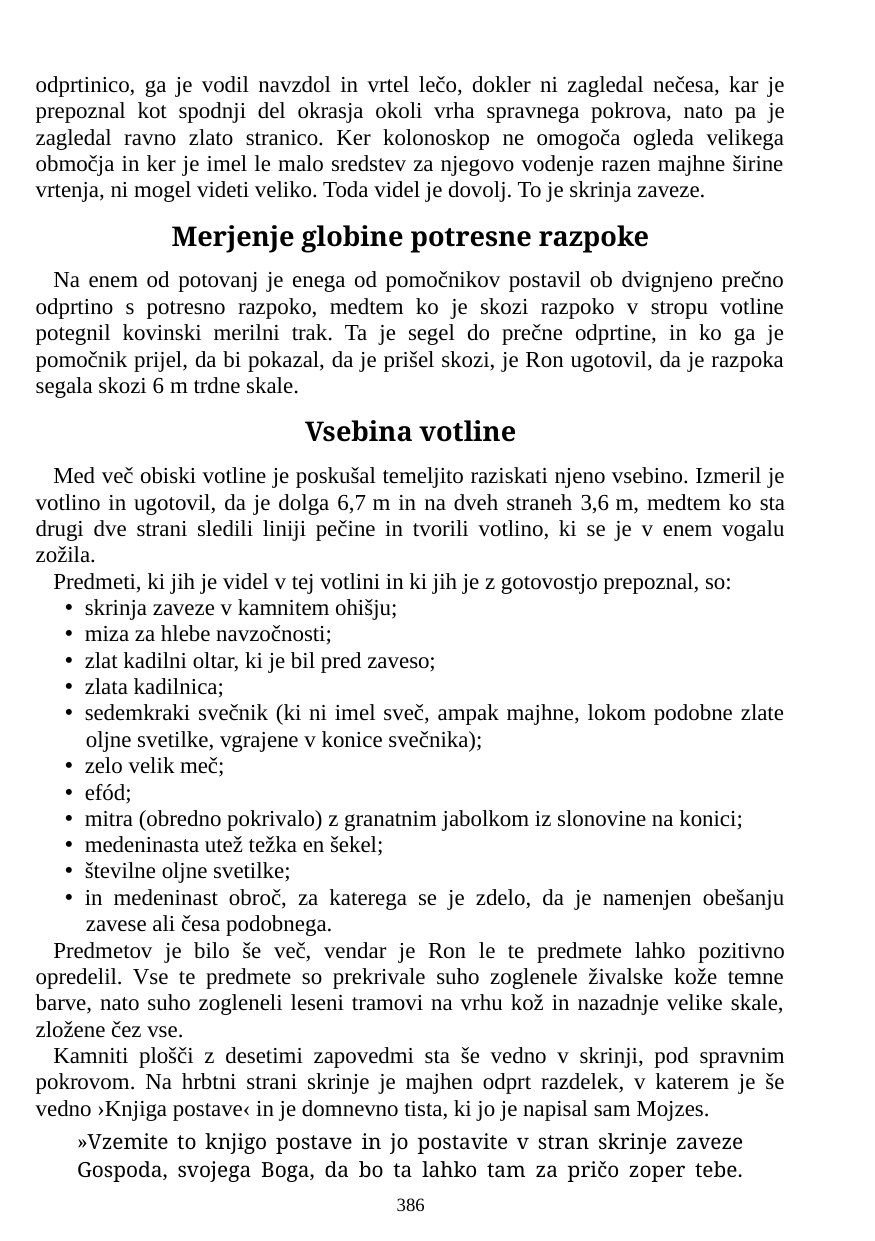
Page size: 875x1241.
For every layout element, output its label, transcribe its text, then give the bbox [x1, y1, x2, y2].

list sedemkraki svečnik (ki ni imel sveč, ampak majhne, lokom podobne zlate oljne svetilke, vgrajene v konice svečnika); [65, 699, 786, 752]
list skrinja zaveze v kamnitem ohišju; [65, 594, 786, 620]
text Predmetov je bilo še več, vendar je Ron le te predmete lahko pozitivno opredelil. Vse te predmete so prekrivale suho zoglenele živalske kože temne barve, nato suho zogleneli leseni tramovi na vrhu kož in nazadnje velike skale, zložene čez vse. [35, 937, 786, 1042]
list medeninasta utež težka en šekel; [65, 831, 786, 858]
list in medeninast obroč, za katerega se je zdelo, da je namenjen obešanju zavese ali česa podobnega. [65, 884, 786, 937]
text Na enem od potovanj je enega od pomočnikov postavil ob dvignjeno prečno odprtino s potresno razpoko, medtem ko je skozi razpoko v stropu votline potegnil kovinski merilni trak. Ta je segel do prečne odprtine, in ko ga je pomočnik prijel, da bi pokazal, da je prišel skozi, je Ron ugotovil, da je razpoka segala skozi 6 m trdne skale. [35, 267, 786, 398]
text odprtinico, ga je vodil navzdol in vrtel lečo, dokler ni zagledal nečesa, kar je prepoznal kot spodnji del okrasja okoli vrha spravnega pokrova, nato pa je zagledal ravno zlato stranico. Ker kolonoskop ne omogoča ogleda velikega območja in ker je imel le malo sredstev za njegovo vodenje razen majhne širine vrtenja, ni mogel videti veliko. Toda videl je dovolj. To je skrinja zaveze. [35, 71, 786, 203]
text »Vzemite to knjigo postave in jo postavite v stran skrinje zaveze Gospoda, svojega Boga, da bo ta lahko tam za pričo zoper tebe. [77, 1127, 744, 1184]
list zelo velik meč; [65, 752, 786, 778]
subtitle Vsebina votline [35, 413, 786, 450]
list zlat kadilni oltar, ki je bil pred zaveso; [65, 647, 786, 673]
text Med več obiski votline je poskušal temeljito raziskati njeno vsebino. Izmeril je votlino in ugotovil, da je dolga 6,7 m in na dveh straneh 3,6 m, medtem ko sta drugi dve strani sledili liniji pečine in tvorili votlino, ki se je v enem vogalu zožila. [35, 462, 786, 568]
list miza za hlebe navzočnosti; [65, 620, 786, 647]
text Predmeti, ki jih je videl v tej votlini in ki jih je z gotovostjo prepoznal, so: [35, 568, 786, 594]
list številne oljne svetilke; [65, 858, 786, 884]
list zlata kadilnica; [65, 673, 786, 699]
subtitle Merjenje globine potresne razpoke [35, 217, 786, 254]
list efód; [65, 778, 786, 805]
list mitra (obredno pokrivalo) z granatnim jabolkom iz slonovine na konici; [65, 805, 786, 831]
text Kamniti plošči z desetimi zapovedmi sta še vedno v skrinji, pod spravnim pokrovom. Na hrbtni strani skrinje je majhen odprt razdelek, v katerem je še vedno ›Knjiga postave‹ in je domnevno tista, ki jo je napisal sam Mojzes. [35, 1042, 786, 1121]
